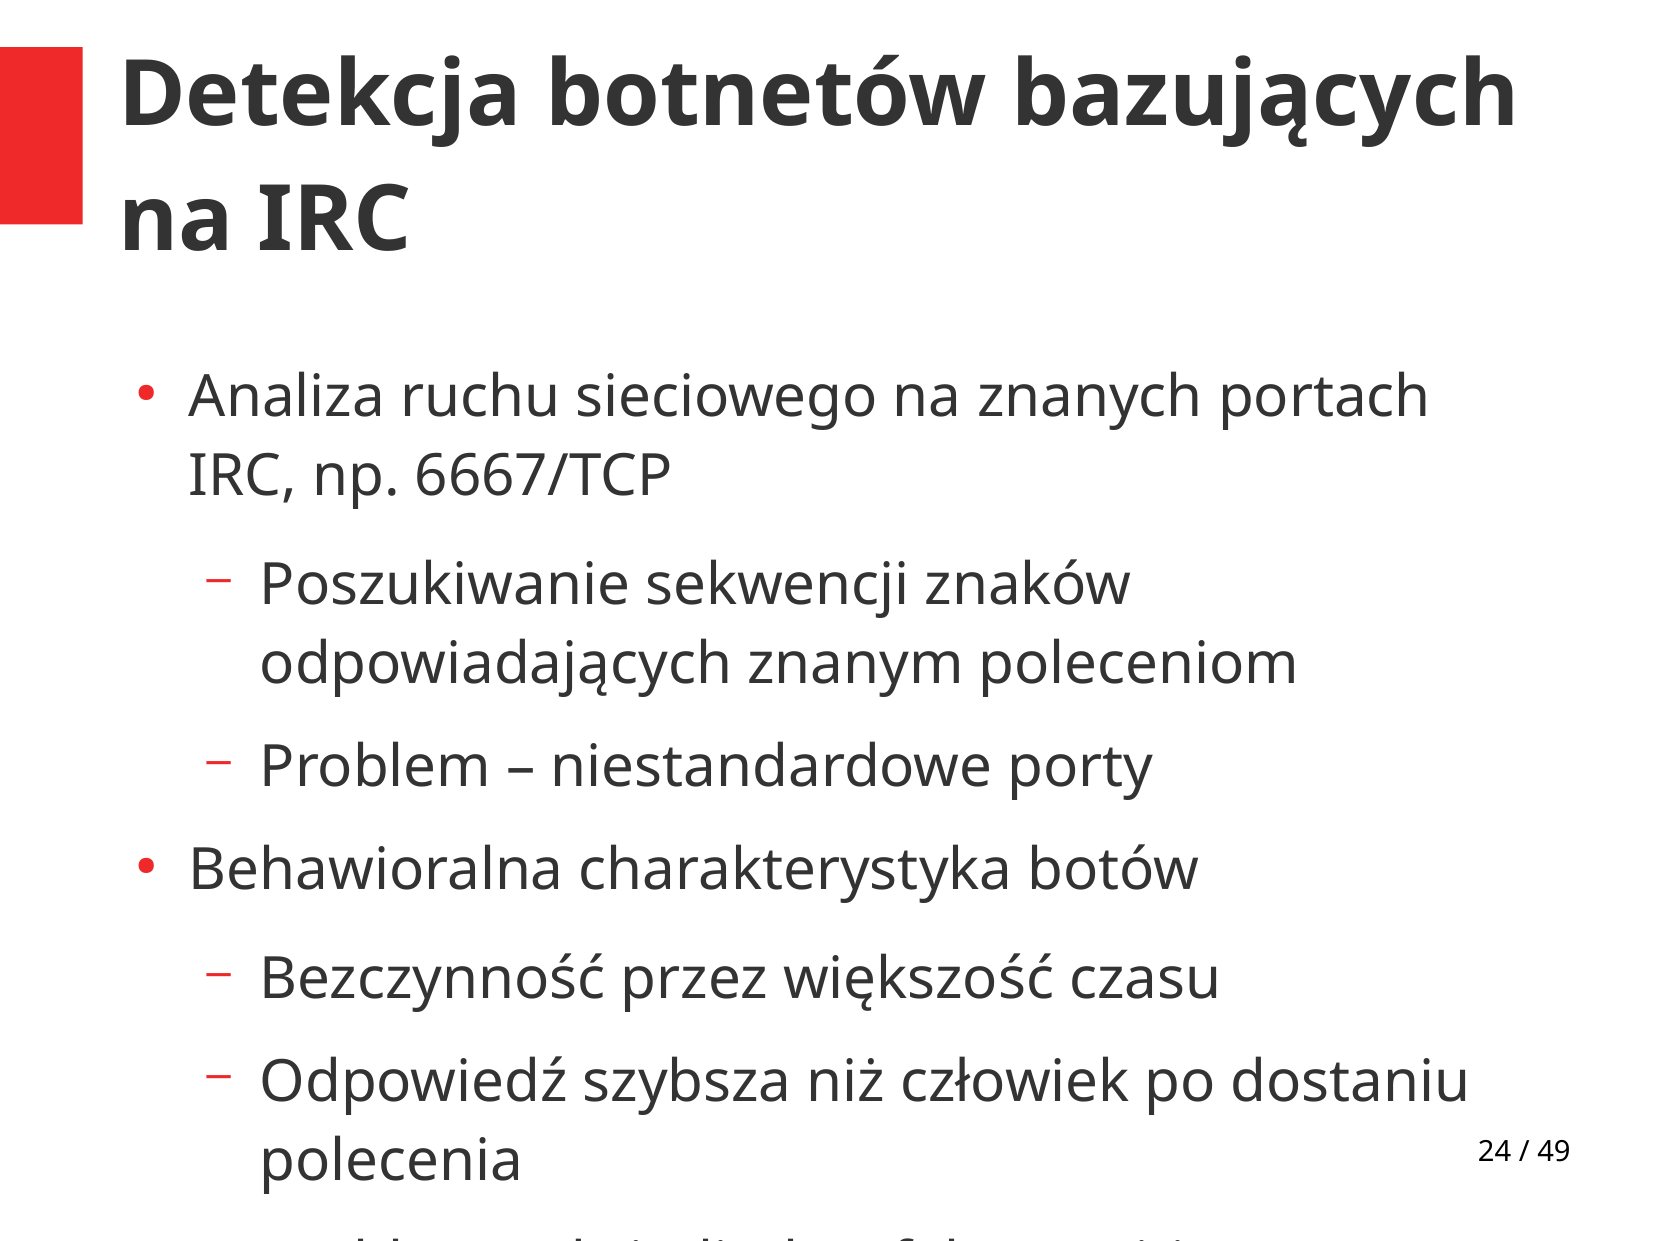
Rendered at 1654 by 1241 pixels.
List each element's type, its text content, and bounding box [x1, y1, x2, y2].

title Detekcja botnetów bazujących na IRC [118, 45, 1571, 260]
list Analiza ruchu sieciowego na znanych portach IRC, np. 6667/TCP Poszukiwanie sekwencji znaków odpowiadających znanym poleceniom Problem – niestandardowe porty Behawioralna charakterystyka botów Bezczynność przez większość czasu Odpowiedź szybsza niż człowiek po dostaniu polecenia Problem – duża liczba „false positives” [118, 354, 1536, 1074]
